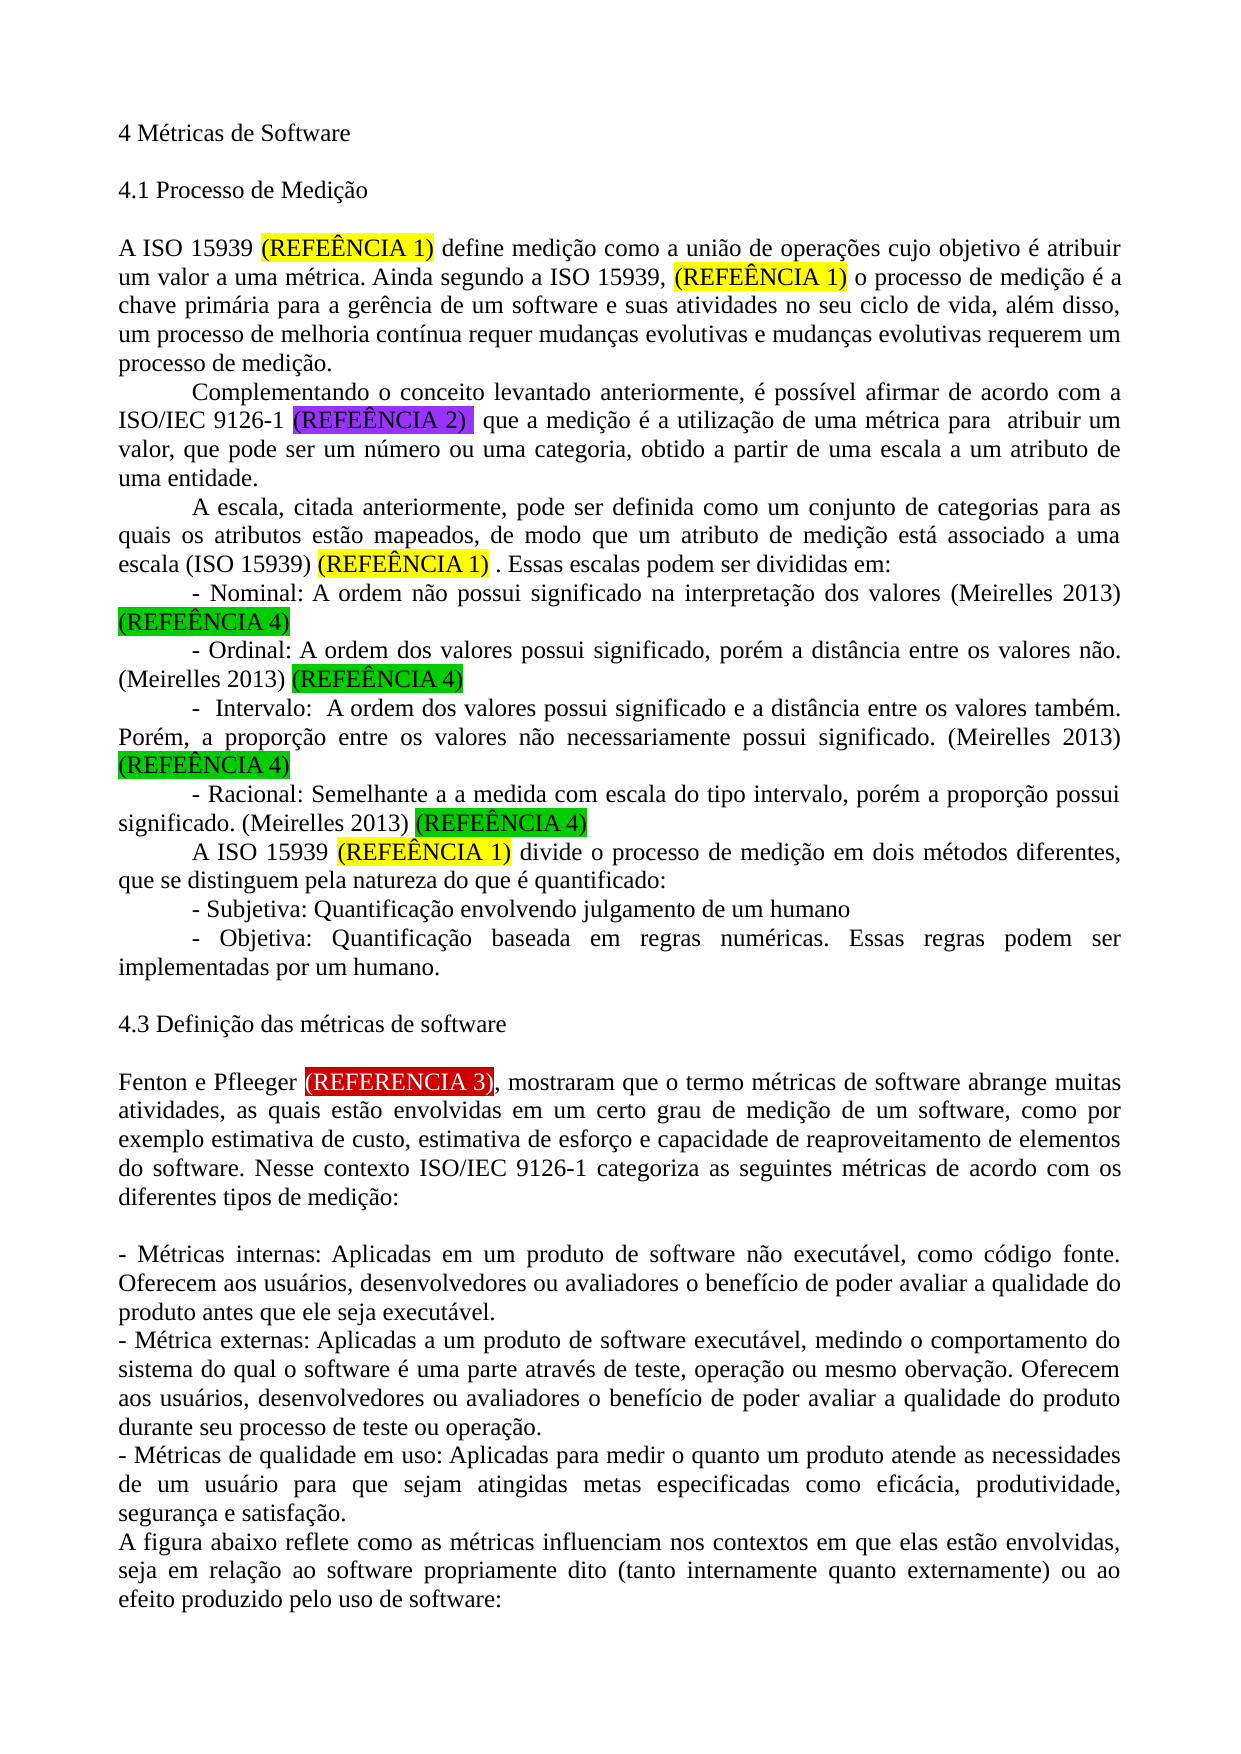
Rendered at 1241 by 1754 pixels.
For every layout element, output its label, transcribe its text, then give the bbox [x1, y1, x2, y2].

text 4.1 Processo de Medição [118, 176, 1122, 204]
text - Objetiva: Quantificação baseada em regras numéricas. Essas regras podem ser implementadas por um humano. [118, 923, 1122, 981]
text - Métrica externas: Aplicadas a um produto de software executável, medindo o comportamento do sistema do qual o software é uma parte através de teste, operação ou mesmo obervação. Oferecem aos usuários, desenvolvedores ou avaliadores o benefício de poder avaliar a qualidade do produto durante seu processo de teste ou operação. [118, 1326, 1122, 1441]
text - Métricas internas: Aplicadas em um produto de software não executável, como código fonte. Oferecem aos usuários, desenvolvedores ou avaliadores o benefício de poder avaliar a qualidade do produto antes que ele seja executável. [118, 1239, 1122, 1326]
text A figura abaixo reflete como as métricas influenciam nos contextos em que elas estão envolvidas, seja em relação ao software propriamente dito (tanto internamente quanto externamente) ou ao efeito produzido pelo uso de software: [118, 1527, 1122, 1613]
text - Intervalo: A ordem dos valores possui significado e a distância entre os valores também. Porém, a proporção entre os valores não necessariamente possui significado. (Meirelles 2013) (REFEÊNCIA 4) [118, 693, 1122, 779]
text Complementando o conceito levantado anteriormente, é possível afirmar de acordo com a ISO/IEC 9126-1 (REFEÊNCIA 2) que a medição é a utilização de uma métrica para atribuir um valor, que pode ser um número ou uma categoria, obtido a partir de uma escala a um atributo de uma entidade. [118, 377, 1122, 492]
text 4.3 Definição das métricas de software [118, 1009, 1122, 1038]
text - Métricas de qualidade em uso: Aplicadas para medir o quanto um produto atende as necessidades de um usuário para que sejam atingidas metas especificadas como eficácia, produtividade, segurança e satisfação. [118, 1441, 1122, 1527]
text A ISO 15939 (REFEÊNCIA 1) divide o processo de medição em dois métodos diferentes, que se distinguem pela natureza do que é quantificado: [118, 837, 1122, 894]
text - Nominal: A ordem não possui significado na interpretação dos valores (Meirelles 2013) (REFEÊNCIA 4) [118, 578, 1122, 636]
text A escala, citada anteriormente, pode ser definida como um conjunto de categorias para as quais os atributos estão mapeados, de modo que um atributo de medição está associado a uma escala (ISO 15939) (REFEÊNCIA 1) . Essas escalas podem ser divididas em: [118, 492, 1122, 578]
text - Racional: Semelhante a a medida com escala do tipo intervalo, porém a proporção possui significado. (Meirelles 2013) (REFEÊNCIA 4) [118, 779, 1122, 837]
text 4 Métricas de Software [118, 118, 1122, 147]
text A ISO 15939 (REFEÊNCIA 1) define medição como a união de operações cujo objetivo é atribuir um valor a uma métrica. Ainda segundo a ISO 15939, (REFEÊNCIA 1) o processo de medição é a chave primária para a gerência de um software e suas atividades no seu ciclo de vida, além disso, um processo de melhoria contínua requer mudanças evolutivas e mudanças evolutivas requerem um processo de medição. [118, 233, 1122, 377]
text - Subjetiva: Quantificação envolvendo julgamento de um humano [118, 894, 1122, 923]
text - Ordinal: A ordem dos valores possui significado, porém a distância entre os valores não. (Meirelles 2013) (REFEÊNCIA 4) [118, 636, 1122, 693]
text Fenton e Pfleeger (REFERENCIA 3), mostraram que o termo métricas de software abrange muitas atividades, as quais estão envolvidas em um certo grau de medição de um software, como por exemplo estimativa de custo, estimativa de esforço e capacidade de reaproveitamento de elementos do software. Nesse contexto ISO/IEC 9126-1 categoriza as seguintes métricas de acordo com os diferentes tipos de medição: [118, 1067, 1122, 1211]
